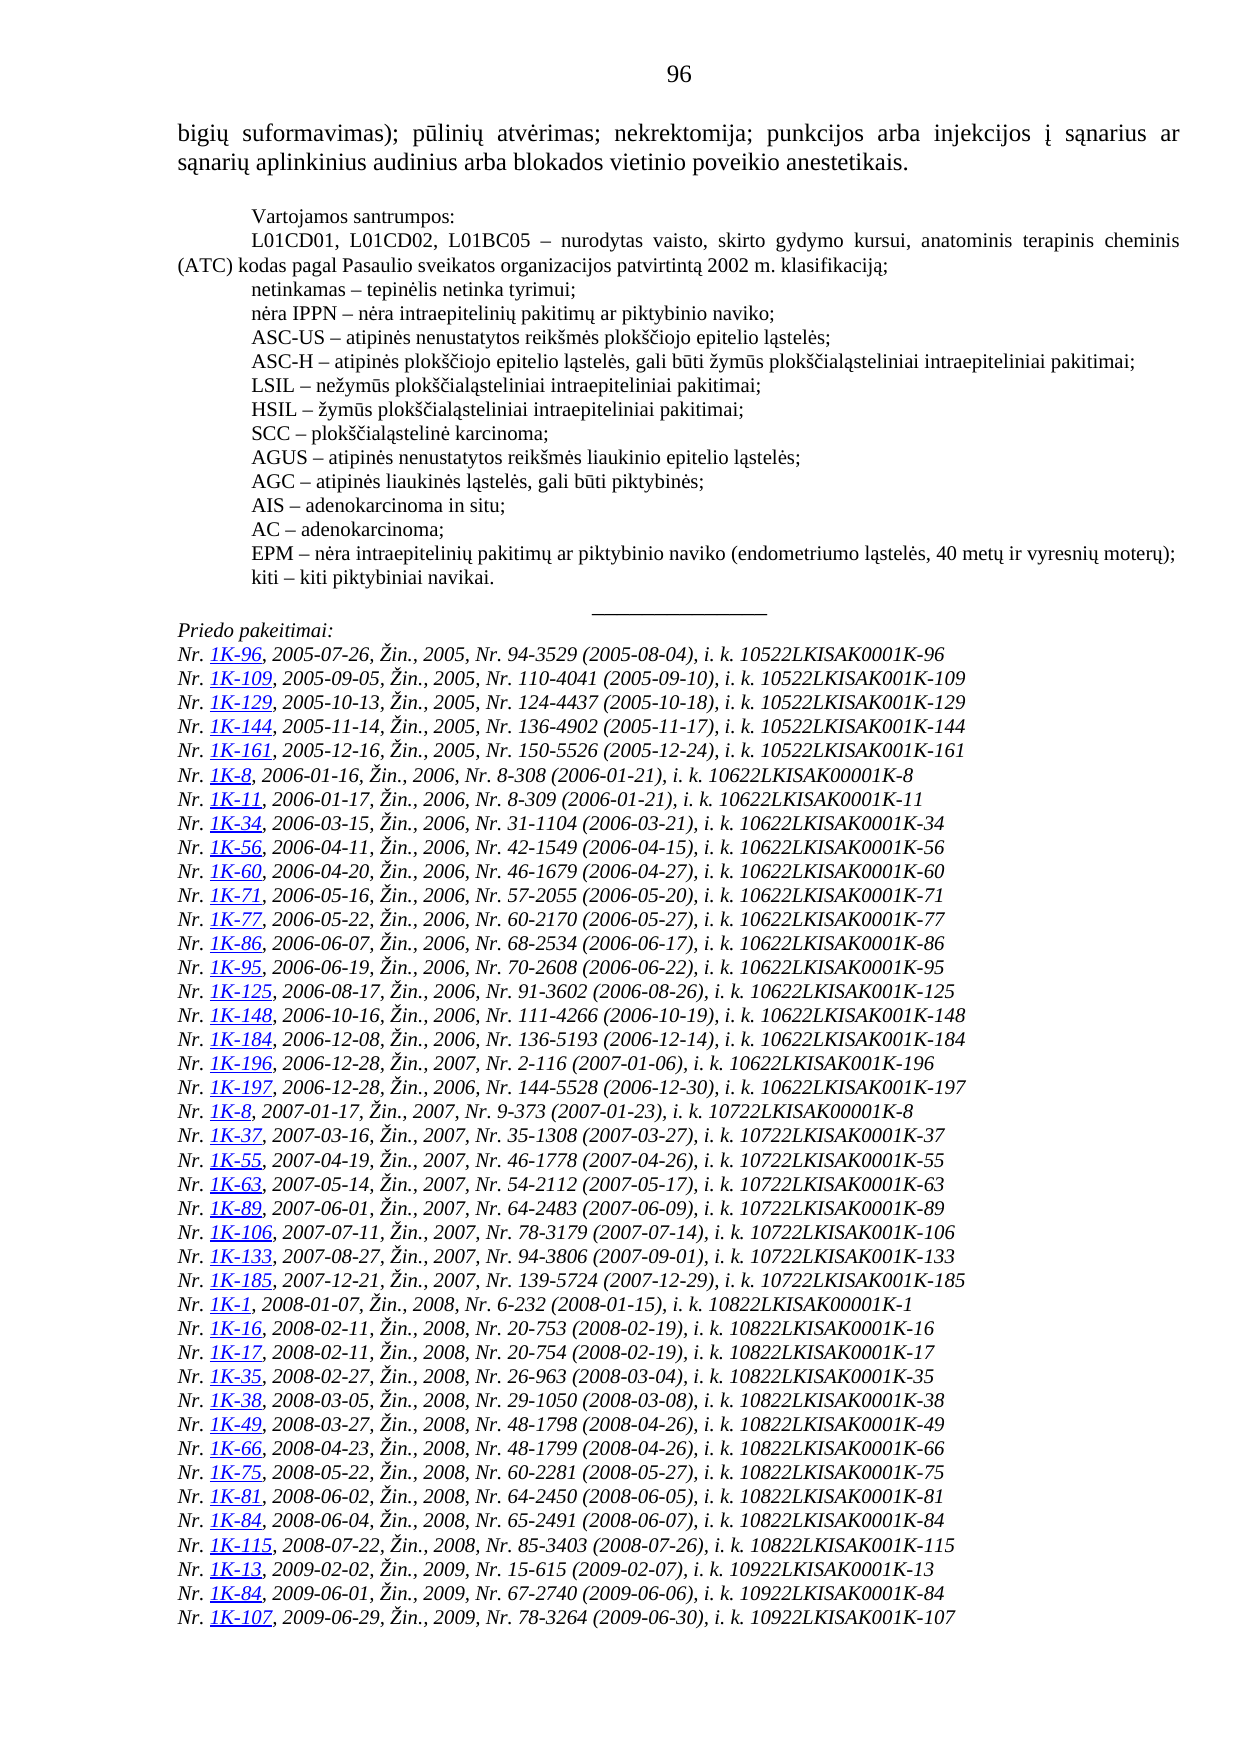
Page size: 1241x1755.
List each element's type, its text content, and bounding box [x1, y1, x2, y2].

text Nr. 1K-86, 2006-06-07, Žin., 2006, Nr. 68-2534 (2006-06-17), i. k. 10622LKISAK0001K-86 [177, 931, 1181, 955]
text Nr. 1K-63, 2007-05-14, Žin., 2007, Nr. 54-2112 (2007-05-17), i. k. 10722LKISAK0001K-63 [177, 1172, 1181, 1196]
text Nr. 1K-49, 2008-03-27, Žin., 2008, Nr. 48-1798 (2008-04-26), i. k. 10822LKISAK0001K-49 [177, 1412, 1181, 1436]
text AGC – atipinės liaukinės ląstelės, gali būti piktybinės; [177, 469, 1181, 493]
text Nr. 1K-84, 2009-06-01, Žin., 2009, Nr. 67-2740 (2009-06-06), i. k. 10922LKISAK0001K-84 [177, 1581, 1181, 1605]
text Nr. 1K-107, 2009-06-29, Žin., 2009, Nr. 78-3264 (2009-06-30), i. k. 10922LKISAK001K-107 [177, 1605, 1181, 1629]
text Nr. 1K-144, 2005-11-14, Žin., 2005, Nr. 136-4902 (2005-11-17), i. k. 10522LKISAK001K-144 [177, 714, 1181, 738]
text Nr. 1K-38, 2008-03-05, Žin., 2008, Nr. 29-1050 (2008-03-08), i. k. 10822LKISAK0001K-38 [177, 1388, 1181, 1412]
text HSIL – žymūs plokščialąsteliniai intraepiteliniai pakitimai; [177, 397, 1181, 421]
text Nr. 1K-129, 2005-10-13, Žin., 2005, Nr. 124-4437 (2005-10-18), i. k. 10522LKISAK001K-129 [177, 690, 1181, 714]
text ASC-H – atipinės plokščiojo epitelio ląstelės, gali būti žymūs plokščialąsteliniai intraepiteliniai pakitimai; [177, 349, 1181, 373]
text Nr. 1K-185, 2007-12-21, Žin., 2007, Nr. 139-5724 (2007-12-29), i. k. 10722LKISAK001K-185 [177, 1268, 1181, 1292]
text Nr. 1K-84, 2008-06-04, Žin., 2008, Nr. 65-2491 (2008-06-07), i. k. 10822LKISAK0001K-84 [177, 1508, 1181, 1532]
text AGUS – atipinės nenustatytos reikšmės liaukinio epitelio ląstelės; [177, 445, 1181, 469]
text Nr. 1K-55, 2007-04-19, Žin., 2007, Nr. 46-1778 (2007-04-26), i. k. 10722LKISAK0001K-55 [177, 1147, 1181, 1172]
text Nr. 1K-35, 2008-02-27, Žin., 2008, Nr. 26-963 (2008-03-04), i. k. 10822LKISAK0001K-35 [177, 1364, 1181, 1388]
text Nr. 1K-56, 2006-04-11, Žin., 2006, Nr. 42-1549 (2006-04-15), i. k. 10622LKISAK0001K-56 [177, 835, 1181, 859]
text Nr. 1K-16, 2008-02-11, Žin., 2008, Nr. 20-753 (2008-02-19), i. k. 10822LKISAK0001K-16 [177, 1316, 1181, 1340]
text Nr. 1K-8, 2006-01-16, Žin., 2006, Nr. 8-308 (2006-01-21), i. k. 10622LKISAK00001K-8 [177, 762, 1181, 787]
text Nr. 1K-161, 2005-12-16, Žin., 2005, Nr. 150-5526 (2005-12-24), i. k. 10522LKISAK001K-161 [177, 738, 1181, 762]
text SCC – plokščialąstelinė karcinoma; [177, 421, 1181, 445]
text Nr. 1K-109, 2005-09-05, Žin., 2005, Nr. 110-4041 (2005-09-10), i. k. 10522LKISAK001K-109 [177, 666, 1181, 690]
text ASC-US – atipinės nenustatytos reikšmės plokščiojo epitelio ląstelės; [177, 325, 1181, 349]
text Nr. 1K-60, 2006-04-20, Žin., 2006, Nr. 46-1679 (2006-04-27), i. k. 10622LKISAK0001K-60 [177, 859, 1181, 883]
text Nr. 1K-106, 2007-07-11, Žin., 2007, Nr. 78-3179 (2007-07-14), i. k. 10722LKISAK001K-106 [177, 1220, 1181, 1244]
text AIS – adenokarcinoma in situ; [177, 493, 1181, 517]
text nėra IPPN – nėra intraepitelinių pakitimų ar piktybinio naviko; [177, 301, 1181, 325]
text Priedo pakeitimai: [177, 618, 1181, 642]
text Nr. 1K-37, 2007-03-16, Žin., 2007, Nr. 35-1308 (2007-03-27), i. k. 10722LKISAK0001K-37 [177, 1123, 1181, 1147]
text Nr. 1K-115, 2008-07-22, Žin., 2008, Nr. 85-3403 (2008-07-26), i. k. 10822LKISAK001K-115 [177, 1532, 1181, 1557]
text Nr. 1K-96, 2005-07-26, Žin., 2005, Nr. 94-3529 (2005-08-04), i. k. 10522LKISAK0001K-96 [177, 642, 1181, 666]
text Nr. 1K-34, 2006-03-15, Žin., 2006, Nr. 31-1104 (2006-03-21), i. k. 10622LKISAK0001K-34 [177, 811, 1181, 835]
text LSIL – nežymūs plokščialąsteliniai intraepiteliniai pakitimai; [177, 373, 1181, 397]
text Nr. 1K-81, 2008-06-02, Žin., 2008, Nr. 64-2450 (2008-06-05), i. k. 10822LKISAK0001K-81 [177, 1484, 1181, 1508]
text EPM – nėra intraepitelinių pakitimų ar piktybinio naviko (endometriumo ląstelės, 40 metų ir vyresnių moterų); [177, 541, 1181, 565]
text Nr. 1K-196, 2006-12-28, Žin., 2007, Nr. 2-116 (2007-01-06), i. k. 10622LKISAK001K-196 [177, 1051, 1181, 1075]
text L01CD01, L01CD02, L01BC05 – nurodytas vaisto, skirto gydymo kursui, anatominis terapinis cheminis (ATC) kodas pagal Pasaulio sveikatos organizacijos patvirtintą 2002 m. klasifikaciją; [177, 228, 1181, 277]
text Nr. 1K-184, 2006-12-08, Žin., 2006, Nr. 136-5193 (2006-12-14), i. k. 10622LKISAK001K-184 [177, 1027, 1181, 1051]
text Nr. 1K-8, 2007-01-17, Žin., 2007, Nr. 9-373 (2007-01-23), i. k. 10722LKISAK00001K-8 [177, 1099, 1181, 1123]
text Nr. 1K-75, 2008-05-22, Žin., 2008, Nr. 60-2281 (2008-05-27), i. k. 10822LKISAK0001K-75 [177, 1460, 1181, 1484]
text Vartojamos santrumpos: [177, 204, 1181, 228]
text bigių suformavimas); pūlinių atvėrimas; nekrektomija; punkcijos arba injekcijos į sąnarius ar sąnarių aplinkinius audinius arba blokados vietinio poveikio anestetikais. [177, 118, 1181, 176]
text Nr. 1K-13, 2009-02-02, Žin., 2009, Nr. 15-615 (2009-02-07), i. k. 10922LKISAK0001K-13 [177, 1557, 1181, 1581]
text AC – adenokarcinoma; [177, 517, 1181, 541]
text kiti – kiti piktybiniai navikai. [177, 565, 1181, 589]
text Nr. 1K-197, 2006-12-28, Žin., 2006, Nr. 144-5528 (2006-12-30), i. k. 10622LKISAK001K-197 [177, 1075, 1181, 1099]
text Nr. 1K-89, 2007-06-01, Žin., 2007, Nr. 64-2483 (2007-06-09), i. k. 10722LKISAK0001K-89 [177, 1196, 1181, 1220]
text netinkamas – tepinėlis netinka tyrimui; [177, 277, 1181, 301]
text Nr. 1K-77, 2006-05-22, Žin., 2006, Nr. 60-2170 (2006-05-27), i. k. 10622LKISAK0001K-77 [177, 907, 1181, 931]
text Nr. 1K-125, 2006-08-17, Žin., 2006, Nr. 91-3602 (2006-08-26), i. k. 10622LKISAK001K-125 [177, 979, 1181, 1003]
text Nr. 1K-11, 2006-01-17, Žin., 2006, Nr. 8-309 (2006-01-21), i. k. 10622LKISAK0001K-11 [177, 787, 1181, 811]
text Nr. 1K-71, 2006-05-16, Žin., 2006, Nr. 57-2055 (2006-05-20), i. k. 10622LKISAK0001K-71 [177, 883, 1181, 907]
text Nr. 1K-148, 2006-10-16, Žin., 2006, Nr. 111-4266 (2006-10-19), i. k. 10622LKISAK001K-148 [177, 1003, 1181, 1027]
text Nr. 1K-95, 2006-06-19, Žin., 2006, Nr. 70-2608 (2006-06-22), i. k. 10622LKISAK0001K-95 [177, 955, 1181, 979]
text Nr. 1K-1, 2008-01-07, Žin., 2008, Nr. 6-232 (2008-01-15), i. k. 10822LKISAK00001K-1 [177, 1292, 1181, 1316]
text Nr. 1K-133, 2007-08-27, Žin., 2007, Nr. 94-3806 (2007-09-01), i. k. 10722LKISAK001K-133 [177, 1244, 1181, 1268]
text ______________ [177, 589, 1181, 618]
text Nr. 1K-66, 2008-04-23, Žin., 2008, Nr. 48-1799 (2008-04-26), i. k. 10822LKISAK0001K-66 [177, 1436, 1181, 1460]
text Nr. 1K-17, 2008-02-11, Žin., 2008, Nr. 20-754 (2008-02-19), i. k. 10822LKISAK0001K-17 [177, 1340, 1181, 1364]
